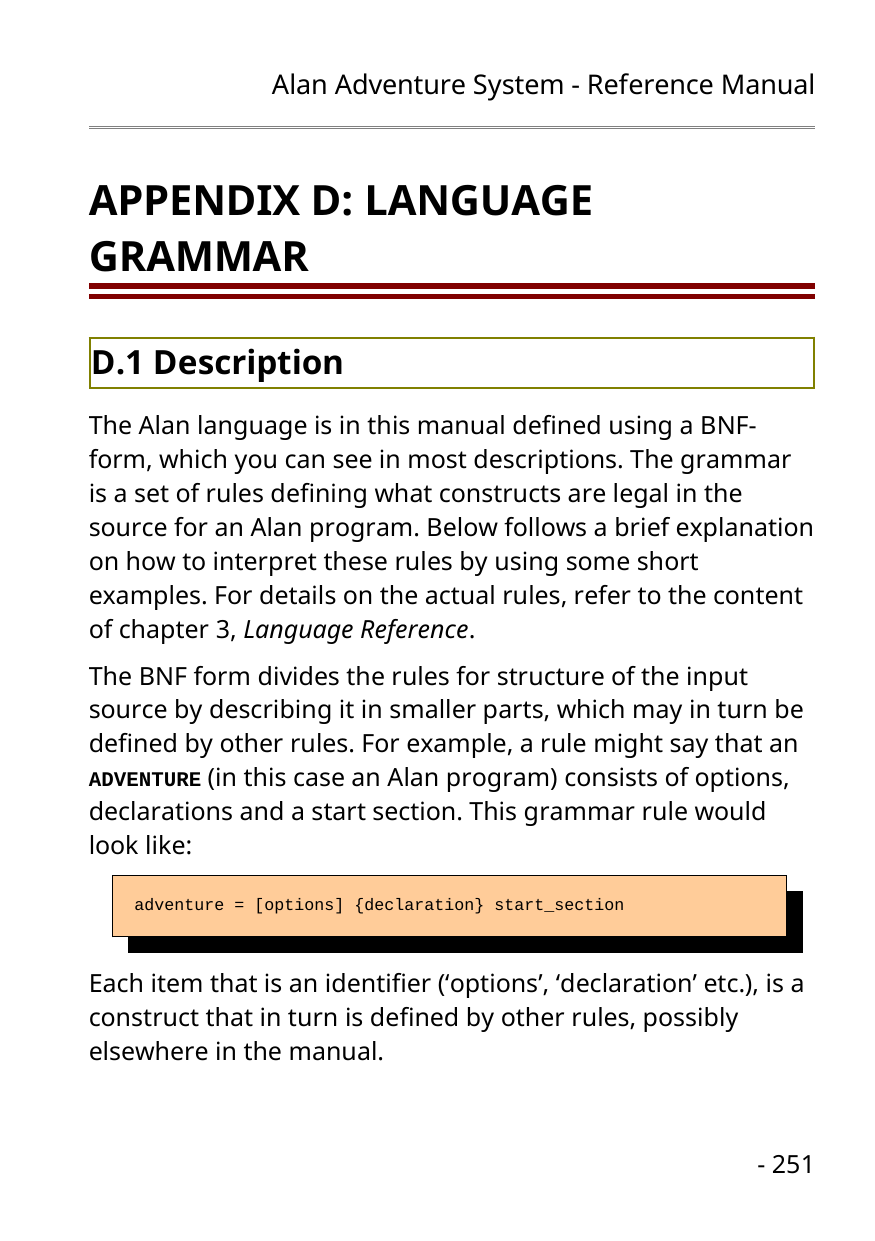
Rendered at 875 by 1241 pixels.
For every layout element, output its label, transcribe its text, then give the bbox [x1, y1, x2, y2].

text The BNF form divides the rules for structure of the input source by describing it in smaller parts, which may in turn be defined by other rules. For example, a rule might say that an ADVENTURE (in this case an Alan program) consists of options, declarations and a start section. This grammar rule would look like: [88, 658, 815, 862]
subtitle Description [91, 339, 813, 387]
text Each item that is an identifier (‘options’, ‘declaration’ etc.), is a construct that in turn is defined by other rules, possibly elsewhere in the manual. [88, 966, 815, 1068]
text adventure = [options] {declaration} start_section [113, 876, 786, 936]
text The Alan language is in this manual defined using a BNF-form, which you can see in most descriptions. The grammar is a set of rules defining what constructs are legal in the source for an Alan program. Below follows a brief explanation on how to interpret these rules by using some short examples. For details on the actual rules, refer to the content of chapter 3, Language Reference. [88, 408, 815, 646]
subtitle Language Grammar [88, 171, 815, 299]
